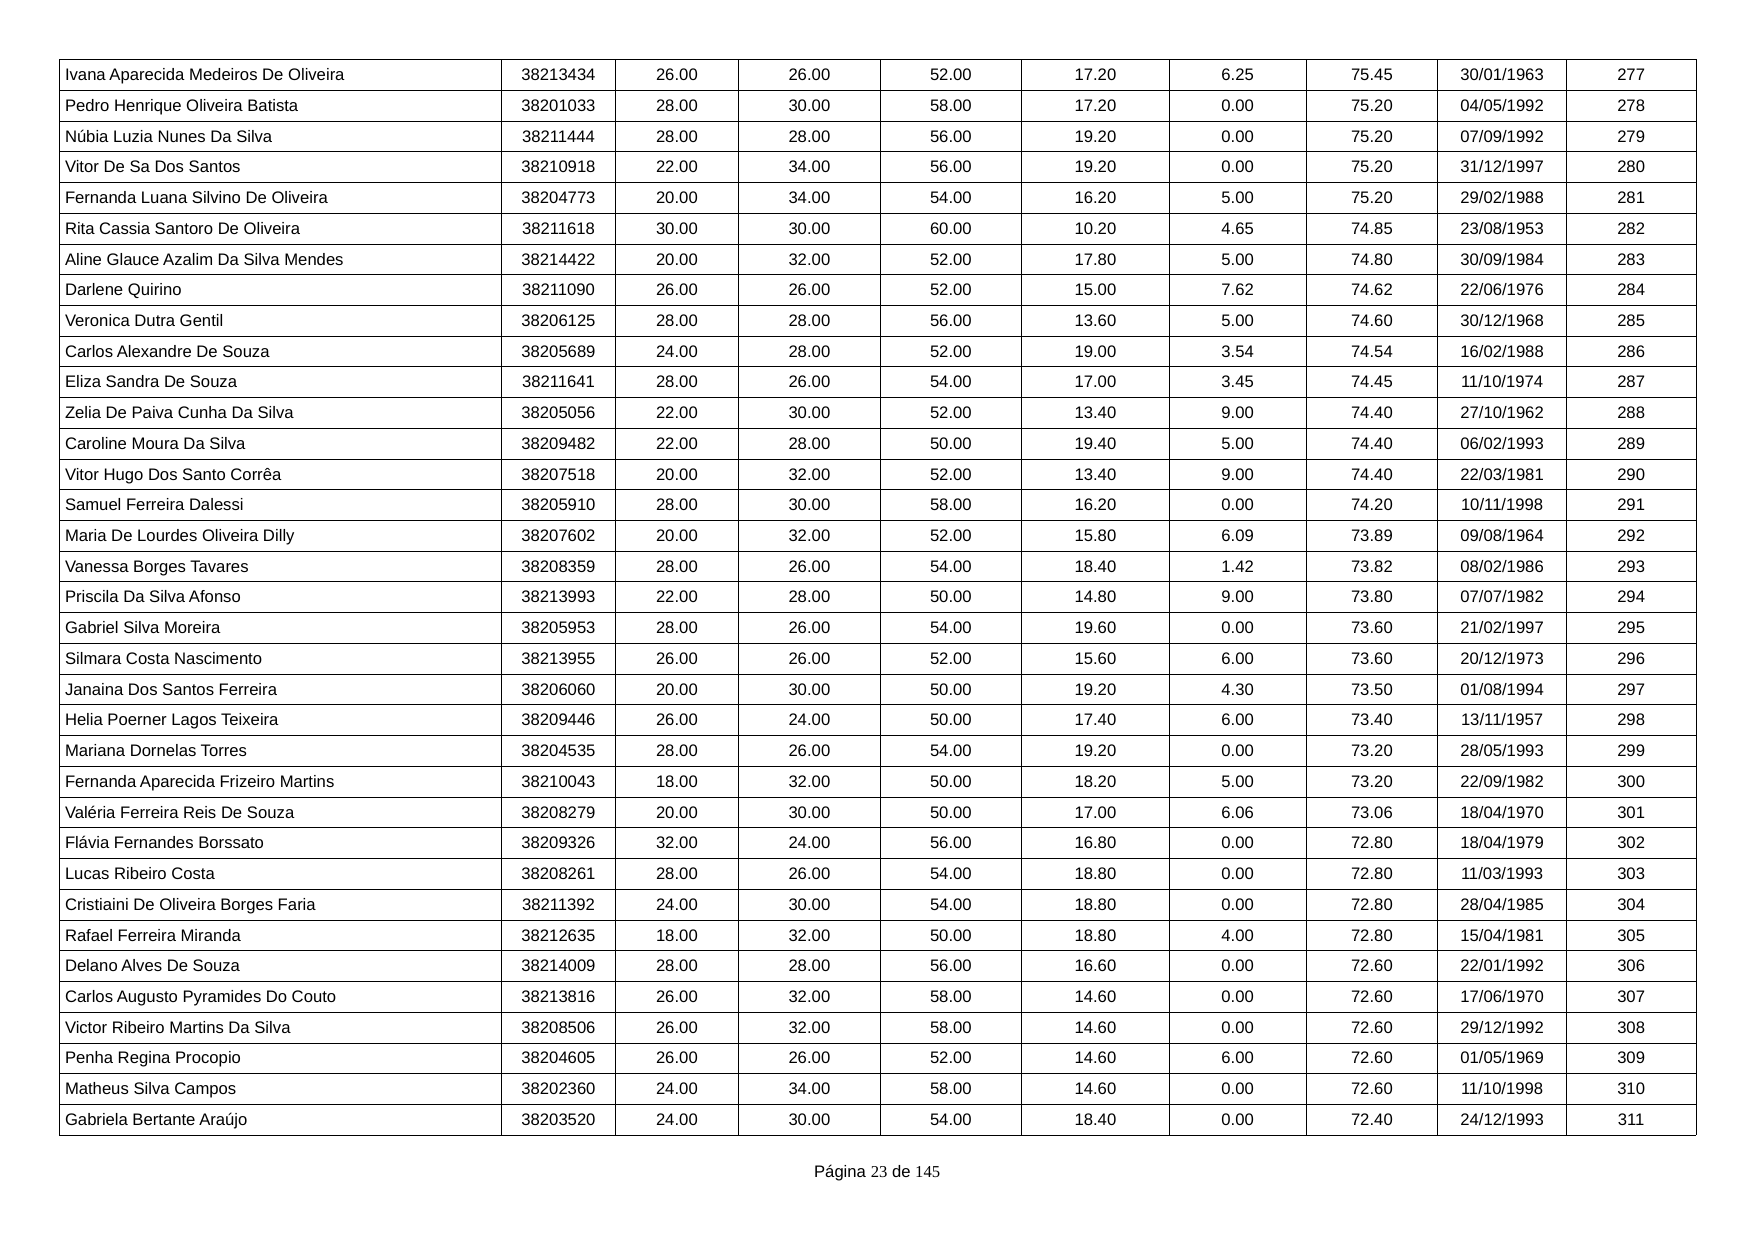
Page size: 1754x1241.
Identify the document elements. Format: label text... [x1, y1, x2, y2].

table_cell 311 [1567, 1105, 1696, 1134]
table_cell 17.40 [1022, 705, 1169, 735]
table_cell 5.00 [1170, 429, 1306, 458]
table_cell 22/03/1981 [1438, 460, 1566, 489]
table_cell 294 [1567, 582, 1696, 612]
table_cell 38205910 [502, 490, 615, 520]
table_cell 32.00 [739, 460, 880, 489]
table_cell 6.00 [1170, 705, 1306, 735]
table_cell 72.80 [1307, 921, 1437, 950]
table_cell 14.60 [1022, 1074, 1169, 1104]
table_cell Carlos Augusto Pyramides Do Couto [60, 982, 501, 1012]
table_cell 32.00 [739, 921, 880, 950]
table_cell 26.00 [616, 1044, 738, 1073]
table_cell 74.80 [1307, 245, 1437, 274]
table_cell Vitor Hugo Dos Santo Corrêa [60, 460, 501, 489]
table_cell 284 [1567, 275, 1696, 305]
table_cell 07/09/1992 [1438, 122, 1566, 151]
table_cell 54.00 [881, 890, 1021, 919]
table_cell 73.60 [1307, 613, 1437, 643]
table_cell 28.00 [739, 951, 880, 981]
table_cell 281 [1567, 183, 1696, 213]
table_cell 54.00 [881, 1105, 1021, 1134]
table_cell 26.00 [739, 60, 880, 90]
table_cell 29/12/1992 [1438, 1013, 1566, 1042]
table_cell 56.00 [881, 828, 1021, 858]
table_cell 34.00 [739, 152, 880, 182]
table_cell 28/05/1993 [1438, 736, 1566, 766]
table_cell 18.20 [1022, 767, 1169, 797]
table_cell 14.80 [1022, 582, 1169, 612]
table_cell 18.00 [616, 767, 738, 797]
table_cell 307 [1567, 982, 1696, 1012]
table_cell 74.40 [1307, 398, 1437, 428]
table_cell 28.00 [616, 613, 738, 643]
table_cell 38213816 [502, 982, 615, 1012]
table_cell Maria De Lourdes Oliveira Dilly [60, 521, 501, 551]
table_cell 38204605 [502, 1044, 615, 1073]
table_cell 29/02/1988 [1438, 183, 1566, 213]
table_cell 30.00 [739, 675, 880, 704]
table_cell 20.00 [616, 245, 738, 274]
table_cell Samuel Ferreira Dalessi [60, 490, 501, 520]
table_cell 15.00 [1022, 275, 1169, 305]
table_cell Fernanda Aparecida Frizeiro Martins [60, 767, 501, 797]
table_cell 285 [1567, 306, 1696, 336]
table_cell 23/08/1953 [1438, 214, 1566, 243]
table_cell 6.09 [1170, 521, 1306, 551]
table_cell 72.60 [1307, 951, 1437, 981]
table_cell Pedro Henrique Oliveira Batista [60, 91, 501, 121]
table_cell 07/07/1982 [1438, 582, 1566, 612]
table_cell 54.00 [881, 736, 1021, 766]
table_cell 38211641 [502, 367, 615, 397]
table_cell Veronica Dutra Gentil [60, 306, 501, 336]
table_cell 08/02/1986 [1438, 552, 1566, 581]
table_cell 299 [1567, 736, 1696, 766]
table_cell 4.65 [1170, 214, 1306, 243]
table_cell 52.00 [881, 398, 1021, 428]
table_cell 38205056 [502, 398, 615, 428]
table_cell 14.60 [1022, 1044, 1169, 1073]
table_cell 30/09/1984 [1438, 245, 1566, 274]
table_cell 18.80 [1022, 859, 1169, 889]
table_cell 288 [1567, 398, 1696, 428]
table_cell 305 [1567, 921, 1696, 950]
table_cell 11/10/1974 [1438, 367, 1566, 397]
table_cell 26.00 [739, 1044, 880, 1073]
table_cell 9.00 [1170, 398, 1306, 428]
table_cell 308 [1567, 1013, 1696, 1042]
table_cell 20.00 [616, 521, 738, 551]
table_cell 1.42 [1170, 552, 1306, 581]
table_cell 28.00 [616, 122, 738, 151]
table_cell 38208359 [502, 552, 615, 581]
table_cell 0.00 [1170, 1013, 1306, 1042]
table_cell 74.85 [1307, 214, 1437, 243]
table_cell 73.40 [1307, 705, 1437, 735]
table_cell 74.62 [1307, 275, 1437, 305]
table_cell 73.60 [1307, 644, 1437, 674]
table_cell 17/06/1970 [1438, 982, 1566, 1012]
table_cell 18.40 [1022, 1105, 1169, 1134]
table_cell 73.82 [1307, 552, 1437, 581]
table_cell 32.00 [739, 245, 880, 274]
table_cell Ivana Aparecida Medeiros De Oliveira [60, 60, 501, 90]
table_cell Rafael Ferreira Miranda [60, 921, 501, 950]
table_cell 16.20 [1022, 183, 1169, 213]
table_cell 18/04/1970 [1438, 798, 1566, 827]
table_cell 72.80 [1307, 890, 1437, 919]
table_cell 74.45 [1307, 367, 1437, 397]
table_cell 73.20 [1307, 767, 1437, 797]
table_cell 7.62 [1170, 275, 1306, 305]
table_cell 0.00 [1170, 890, 1306, 919]
table_cell 24.00 [616, 1105, 738, 1134]
table_cell 0.00 [1170, 613, 1306, 643]
table_cell 306 [1567, 951, 1696, 981]
table_cell 72.60 [1307, 1074, 1437, 1104]
table_cell 280 [1567, 152, 1696, 182]
table_cell 38211090 [502, 275, 615, 305]
table_cell Victor Ribeiro Martins Da Silva [60, 1013, 501, 1042]
table_cell 24.00 [616, 1074, 738, 1104]
table_cell 24.00 [739, 705, 880, 735]
table_cell 20.00 [616, 675, 738, 704]
table_cell 30.00 [739, 490, 880, 520]
table_cell 50.00 [881, 675, 1021, 704]
table_cell 50.00 [881, 921, 1021, 950]
table_cell Rita Cassia Santoro De Oliveira [60, 214, 501, 243]
table_cell 28.00 [739, 429, 880, 458]
table_cell 38209446 [502, 705, 615, 735]
table_cell Vitor De Sa Dos Santos [60, 152, 501, 182]
table_cell 52.00 [881, 644, 1021, 674]
table_cell 277 [1567, 60, 1696, 90]
table_cell 0.00 [1170, 951, 1306, 981]
table_cell 0.00 [1170, 1105, 1306, 1134]
table_cell 28.00 [616, 306, 738, 336]
table_cell 28.00 [616, 951, 738, 981]
table_cell 31/12/1997 [1438, 152, 1566, 182]
table_cell 52.00 [881, 460, 1021, 489]
table_cell 293 [1567, 552, 1696, 581]
table_cell 10.20 [1022, 214, 1169, 243]
table_cell 75.20 [1307, 122, 1437, 151]
table_cell 72.80 [1307, 859, 1437, 889]
table_cell 17.20 [1022, 60, 1169, 90]
table_cell 73.06 [1307, 798, 1437, 827]
table_cell 16.20 [1022, 490, 1169, 520]
table_cell 38213955 [502, 644, 615, 674]
table_cell 01/08/1994 [1438, 675, 1566, 704]
table_cell 72.60 [1307, 982, 1437, 1012]
table_cell 30/12/1968 [1438, 306, 1566, 336]
table_cell 19.40 [1022, 429, 1169, 458]
table_cell 72.60 [1307, 1044, 1437, 1073]
table_cell 309 [1567, 1044, 1696, 1073]
table_cell 73.80 [1307, 582, 1437, 612]
table_cell 58.00 [881, 982, 1021, 1012]
table_cell 283 [1567, 245, 1696, 274]
table_cell Carlos Alexandre De Souza [60, 337, 501, 366]
table_cell 34.00 [739, 1074, 880, 1104]
table_cell 75.20 [1307, 152, 1437, 182]
table_cell 22.00 [616, 582, 738, 612]
table_cell 34.00 [739, 183, 880, 213]
table_cell 6.00 [1170, 1044, 1306, 1073]
table_cell Matheus Silva Campos [60, 1074, 501, 1104]
table_cell 302 [1567, 828, 1696, 858]
table_cell 52.00 [881, 1044, 1021, 1073]
table_cell Priscila Da Silva Afonso [60, 582, 501, 612]
table_cell 06/02/1993 [1438, 429, 1566, 458]
table_cell 74.40 [1307, 460, 1437, 489]
table_cell 5.00 [1170, 245, 1306, 274]
table_cell 19.00 [1022, 337, 1169, 366]
table_cell 21/02/1997 [1438, 613, 1566, 643]
table_cell 22/01/1992 [1438, 951, 1566, 981]
table_cell 26.00 [739, 859, 880, 889]
table_cell 17.00 [1022, 367, 1169, 397]
table_cell 75.20 [1307, 183, 1437, 213]
table_cell 30.00 [739, 214, 880, 243]
table_cell 04/05/1992 [1438, 91, 1566, 121]
table_cell 10/11/1998 [1438, 490, 1566, 520]
table_cell 5.00 [1170, 767, 1306, 797]
table_cell 6.25 [1170, 60, 1306, 90]
table_cell 15.80 [1022, 521, 1169, 551]
table_cell 3.45 [1170, 367, 1306, 397]
table_cell 32.00 [616, 828, 738, 858]
table_cell 24/12/1993 [1438, 1105, 1566, 1134]
table_cell 54.00 [881, 552, 1021, 581]
table_cell 50.00 [881, 582, 1021, 612]
table_cell 297 [1567, 675, 1696, 704]
table_cell 32.00 [739, 1013, 880, 1042]
table_cell Caroline Moura Da Silva [60, 429, 501, 458]
table_cell 26.00 [616, 982, 738, 1012]
table_cell 38213993 [502, 582, 615, 612]
table_cell 73.50 [1307, 675, 1437, 704]
table_cell Mariana Dornelas Torres [60, 736, 501, 766]
table_cell Cristiaini De Oliveira Borges Faria [60, 890, 501, 919]
table_cell 14.60 [1022, 982, 1169, 1012]
table_cell 11/10/1998 [1438, 1074, 1566, 1104]
table_cell 72.60 [1307, 1013, 1437, 1042]
table_cell Silmara Costa Nascimento [60, 644, 501, 674]
table_cell 38202360 [502, 1074, 615, 1104]
table_cell 26.00 [739, 552, 880, 581]
table_cell 58.00 [881, 91, 1021, 121]
table_cell 38207518 [502, 460, 615, 489]
table_cell 4.00 [1170, 921, 1306, 950]
table_cell 298 [1567, 705, 1696, 735]
table_cell 38209482 [502, 429, 615, 458]
table_cell 24.00 [616, 337, 738, 366]
table_cell 289 [1567, 429, 1696, 458]
table_cell 0.00 [1170, 859, 1306, 889]
table_cell 13.40 [1022, 460, 1169, 489]
table_cell 38210918 [502, 152, 615, 182]
table_cell 50.00 [881, 429, 1021, 458]
table_cell 28.00 [616, 859, 738, 889]
table_cell 38211392 [502, 890, 615, 919]
table_cell 28.00 [739, 122, 880, 151]
table_cell 300 [1567, 767, 1696, 797]
table_cell 20.00 [616, 460, 738, 489]
table_cell 16.80 [1022, 828, 1169, 858]
table_cell 38211618 [502, 214, 615, 243]
table_cell Valéria Ferreira Reis De Souza [60, 798, 501, 827]
table_cell 24.00 [616, 890, 738, 919]
table_cell 0.00 [1170, 91, 1306, 121]
table_cell Zelia De Paiva Cunha Da Silva [60, 398, 501, 428]
table_cell 0.00 [1170, 152, 1306, 182]
table_cell 38203520 [502, 1105, 615, 1134]
table_cell 50.00 [881, 705, 1021, 735]
table_cell 75.20 [1307, 91, 1437, 121]
table_cell 38206060 [502, 675, 615, 704]
table_cell 22/06/1976 [1438, 275, 1566, 305]
table_cell 304 [1567, 890, 1696, 919]
table_cell 73.20 [1307, 736, 1437, 766]
table_cell Darlene Quirino [60, 275, 501, 305]
table_cell 301 [1567, 798, 1696, 827]
table_cell Núbia Luzia Nunes Da Silva [60, 122, 501, 151]
table_cell Helia Poerner Lagos Teixeira [60, 705, 501, 735]
table_cell 30.00 [739, 890, 880, 919]
table_cell 18.00 [616, 921, 738, 950]
table_cell 50.00 [881, 767, 1021, 797]
table_cell 50.00 [881, 798, 1021, 827]
table_cell Delano Alves De Souza [60, 951, 501, 981]
table_cell 32.00 [739, 521, 880, 551]
table_cell 9.00 [1170, 460, 1306, 489]
table_cell 38204535 [502, 736, 615, 766]
table_cell 58.00 [881, 490, 1021, 520]
table_cell 38213434 [502, 60, 615, 90]
table_cell 282 [1567, 214, 1696, 243]
table_cell 27/10/1962 [1438, 398, 1566, 428]
table_cell Flávia Fernandes Borssato [60, 828, 501, 858]
table_cell 16.60 [1022, 951, 1169, 981]
table_cell 38205689 [502, 337, 615, 366]
table_cell Aline Glauce Azalim Da Silva Mendes [60, 245, 501, 274]
table_cell 28.00 [739, 582, 880, 612]
table_cell 09/08/1964 [1438, 521, 1566, 551]
table_cell 28.00 [616, 552, 738, 581]
table_cell 290 [1567, 460, 1696, 489]
table_cell 52.00 [881, 521, 1021, 551]
table_cell 30.00 [739, 91, 880, 121]
table_cell 60.00 [881, 214, 1021, 243]
table_cell 56.00 [881, 152, 1021, 182]
table_cell 14.60 [1022, 1013, 1169, 1042]
table_cell 296 [1567, 644, 1696, 674]
table_cell 278 [1567, 91, 1696, 121]
table_cell 30/01/1963 [1438, 60, 1566, 90]
table_cell 4.30 [1170, 675, 1306, 704]
table_cell 38212635 [502, 921, 615, 950]
table_cell 28.00 [616, 490, 738, 520]
table_cell 0.00 [1170, 122, 1306, 151]
table_cell 0.00 [1170, 828, 1306, 858]
table_cell 72.80 [1307, 828, 1437, 858]
table_cell 28.00 [616, 91, 738, 121]
table_cell 30.00 [616, 214, 738, 243]
table_cell Lucas Ribeiro Costa [60, 859, 501, 889]
table_cell 16/02/1988 [1438, 337, 1566, 366]
table_cell 5.00 [1170, 183, 1306, 213]
table_cell Penha Regina Procopio [60, 1044, 501, 1073]
table_cell 9.00 [1170, 582, 1306, 612]
table_cell 5.00 [1170, 306, 1306, 336]
table_cell 74.20 [1307, 490, 1437, 520]
table_cell 26.00 [739, 367, 880, 397]
table_cell 56.00 [881, 122, 1021, 151]
table_cell 13.60 [1022, 306, 1169, 336]
table_cell 26.00 [616, 275, 738, 305]
table_cell 17.00 [1022, 798, 1169, 827]
table_cell 18.80 [1022, 890, 1169, 919]
table_cell 38210043 [502, 767, 615, 797]
table_cell 26.00 [739, 736, 880, 766]
table_cell 38205953 [502, 613, 615, 643]
table_cell 38208279 [502, 798, 615, 827]
table_cell 0.00 [1170, 982, 1306, 1012]
table_cell 26.00 [616, 1013, 738, 1042]
table_cell 15.60 [1022, 644, 1169, 674]
table_cell 75.45 [1307, 60, 1437, 90]
table_cell 11/03/1993 [1438, 859, 1566, 889]
table_cell 18.40 [1022, 552, 1169, 581]
table_cell 28.00 [739, 337, 880, 366]
table_cell 38204773 [502, 183, 615, 213]
table_cell 19.20 [1022, 736, 1169, 766]
table_cell 38208506 [502, 1013, 615, 1042]
table_cell 19.20 [1022, 152, 1169, 182]
table_cell Gabriel Silva Moreira [60, 613, 501, 643]
table_cell Vanessa Borges Tavares [60, 552, 501, 581]
table_cell 01/05/1969 [1438, 1044, 1566, 1073]
table_cell 22.00 [616, 429, 738, 458]
table_cell 292 [1567, 521, 1696, 551]
table_cell 32.00 [739, 767, 880, 797]
table_cell 286 [1567, 337, 1696, 366]
table_cell 52.00 [881, 275, 1021, 305]
table_cell 287 [1567, 367, 1696, 397]
table_cell Gabriela Bertante Araújo [60, 1105, 501, 1134]
table_cell 26.00 [616, 644, 738, 674]
table_cell 22.00 [616, 152, 738, 182]
table_cell 6.00 [1170, 644, 1306, 674]
table_cell 17.80 [1022, 245, 1169, 274]
table_cell 74.40 [1307, 429, 1437, 458]
table_cell 13.40 [1022, 398, 1169, 428]
table_cell 54.00 [881, 859, 1021, 889]
table_cell 52.00 [881, 337, 1021, 366]
table_cell 38214009 [502, 951, 615, 981]
table_cell 26.00 [739, 613, 880, 643]
table_cell 22.00 [616, 398, 738, 428]
table_cell 0.00 [1170, 1074, 1306, 1104]
table_cell 54.00 [881, 183, 1021, 213]
table_cell 20.00 [616, 183, 738, 213]
table_cell 19.20 [1022, 122, 1169, 151]
table_cell 38211444 [502, 122, 615, 151]
table_cell 310 [1567, 1074, 1696, 1104]
table_cell Janaina Dos Santos Ferreira [60, 675, 501, 704]
table_cell 38201033 [502, 91, 615, 121]
table_cell 0.00 [1170, 736, 1306, 766]
table_cell 32.00 [739, 982, 880, 1012]
table_cell 54.00 [881, 613, 1021, 643]
table_cell 20.00 [616, 798, 738, 827]
table_cell 279 [1567, 122, 1696, 151]
table_cell Fernanda Luana Silvino De Oliveira [60, 183, 501, 213]
table_cell 30.00 [739, 398, 880, 428]
table_cell 13/11/1957 [1438, 705, 1566, 735]
table_cell 22/09/1982 [1438, 767, 1566, 797]
table_cell 74.60 [1307, 306, 1437, 336]
table_cell 26.00 [616, 60, 738, 90]
table_cell 24.00 [739, 828, 880, 858]
table_cell 19.20 [1022, 675, 1169, 704]
table_cell 56.00 [881, 306, 1021, 336]
table_cell 38207602 [502, 521, 615, 551]
table_cell 52.00 [881, 60, 1021, 90]
table_cell 28.00 [739, 306, 880, 336]
table_cell 28.00 [616, 736, 738, 766]
table_cell 38208261 [502, 859, 615, 889]
table_cell 30.00 [739, 1105, 880, 1134]
table_cell 30.00 [739, 798, 880, 827]
table_cell 3.54 [1170, 337, 1306, 366]
table_cell 72.40 [1307, 1105, 1437, 1134]
table_cell 73.89 [1307, 521, 1437, 551]
table_cell 74.54 [1307, 337, 1437, 366]
table_cell 18/04/1979 [1438, 828, 1566, 858]
table_cell 18.80 [1022, 921, 1169, 950]
table_cell 26.00 [616, 705, 738, 735]
table_cell 28/04/1985 [1438, 890, 1566, 919]
table_cell 38209326 [502, 828, 615, 858]
table_cell 52.00 [881, 245, 1021, 274]
table_cell 291 [1567, 490, 1696, 520]
table_cell 28.00 [616, 367, 738, 397]
table_cell 6.06 [1170, 798, 1306, 827]
table_cell 26.00 [739, 644, 880, 674]
table_cell 54.00 [881, 367, 1021, 397]
table_cell 58.00 [881, 1074, 1021, 1104]
table_cell Eliza Sandra De Souza [60, 367, 501, 397]
table_cell 58.00 [881, 1013, 1021, 1042]
table_cell 17.20 [1022, 91, 1169, 121]
table_cell 19.60 [1022, 613, 1169, 643]
table_cell 295 [1567, 613, 1696, 643]
table_cell 20/12/1973 [1438, 644, 1566, 674]
table_cell 56.00 [881, 951, 1021, 981]
table_cell 15/04/1981 [1438, 921, 1566, 950]
table_cell 303 [1567, 859, 1696, 889]
table_cell 0.00 [1170, 490, 1306, 520]
table_cell 26.00 [739, 275, 880, 305]
table_cell 38214422 [502, 245, 615, 274]
table_cell 38206125 [502, 306, 615, 336]
